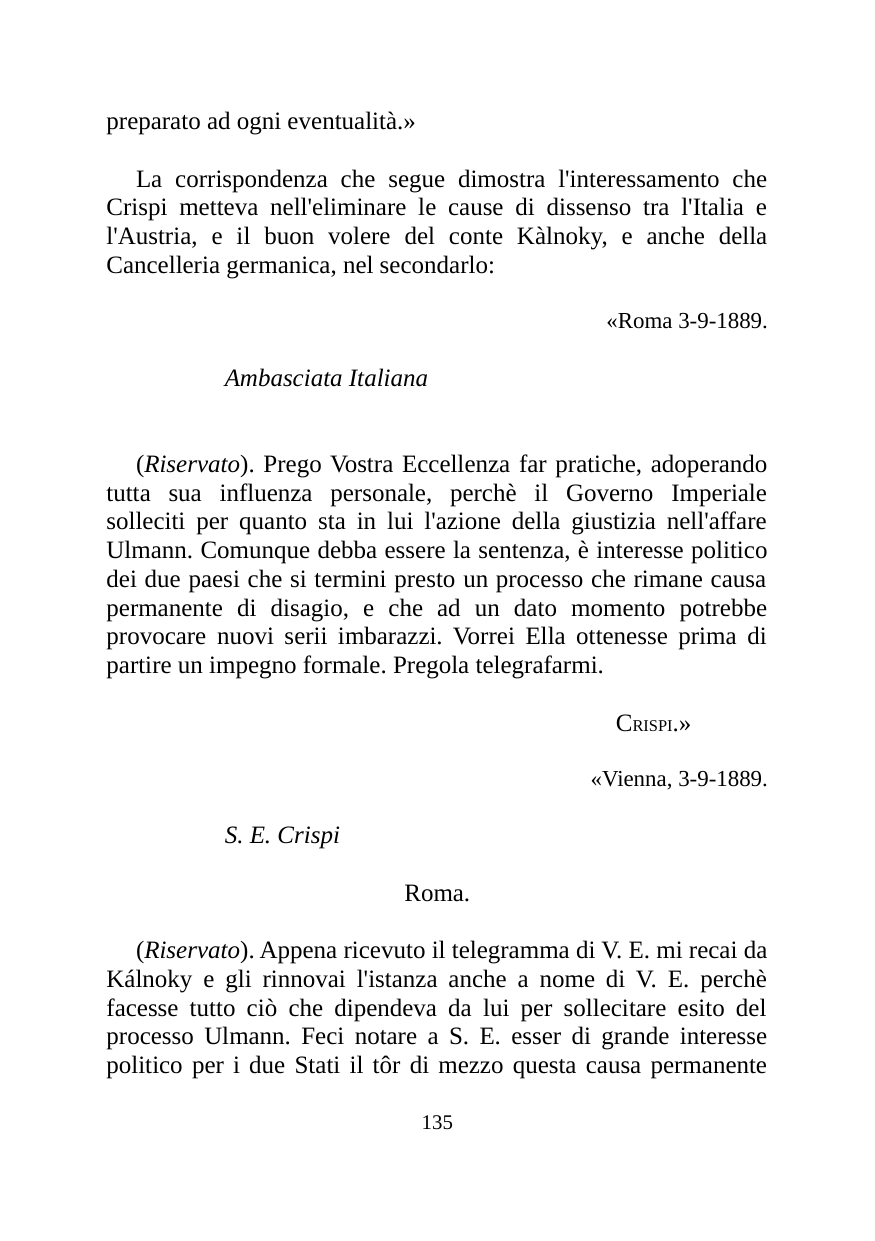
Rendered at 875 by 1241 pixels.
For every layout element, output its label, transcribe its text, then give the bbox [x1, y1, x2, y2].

text Crispi.» [106, 708, 691, 736]
text (Riservato). Appena ricevuto il telegramma di V. E. mi recai da Kálnoky e gli rinnovai l'istanza anche a nome di V. E. perchè facesse tutto ciò che dipendeva da lui per sollecitare esito del processo Ulmann. Feci notare a S. E. esser di grande interesse politico per i due Stati il tôr di mezzo questa causa permanente [106, 935, 768, 1079]
text (Riservato). Prego Vostra Eccellenza far pratiche, adoperando tutta sua influenza personale, perchè il Governo Imperiale solleciti per quanto sta in lui l'azione della giustizia nell'affare Ulmann. Comunque debba essere la sentenza, è interesse politico dei due paesi che si termini presto un processo che rimane causa permanente di disagio, e che ad un dato momento potrebbe provocare nuovi serii imbarazzi. Vorrei Ella ottenesse prima di partire un impegno formale. Pregola telegrafarmi. [106, 449, 768, 679]
text Ambasciata Italiana [195, 363, 768, 391]
text «Roma 3-9-1889. [106, 307, 768, 334]
text preparato ad ogni eventualità.» [106, 106, 768, 135]
text S. E. Crispi [195, 820, 768, 849]
text Roma. [106, 878, 768, 906]
text «Vienna, 3-9-1889. [106, 765, 768, 791]
text La corrispondenza che segue dimostra l'interessamento che Crispi metteva nell'eliminare le cause di dissenso tra l'Italia e l'Austria, e il buon volere del conte Kàlnoky, e anche della Cancelleria germanica, nel secondarlo: [106, 164, 768, 279]
